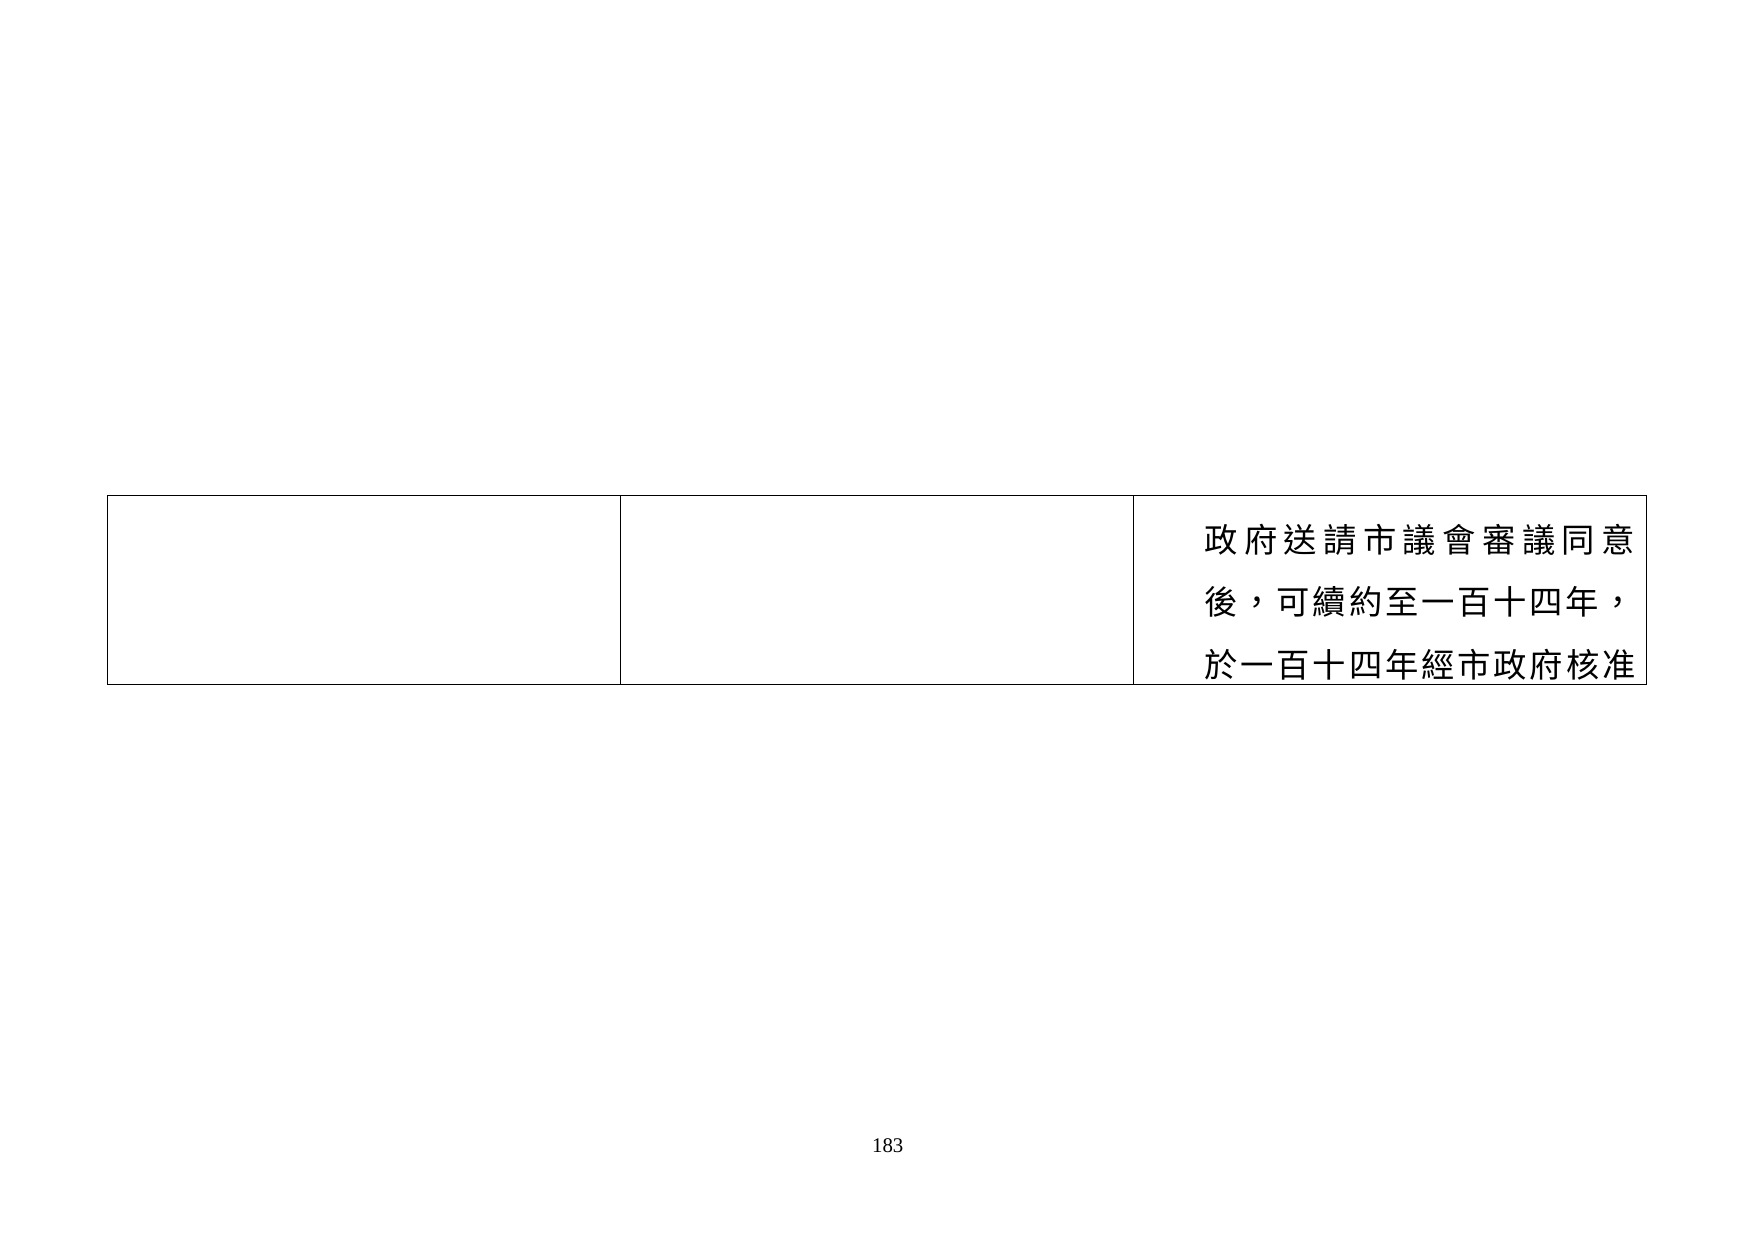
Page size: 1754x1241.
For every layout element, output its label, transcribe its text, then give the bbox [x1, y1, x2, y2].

table_cell 政府送請市議會審議同意後，可續約至一百十四年，於一百十四年經市政府核准 [1134, 496, 1646, 684]
table_cell [621, 496, 1133, 684]
table_cell [108, 496, 620, 684]
